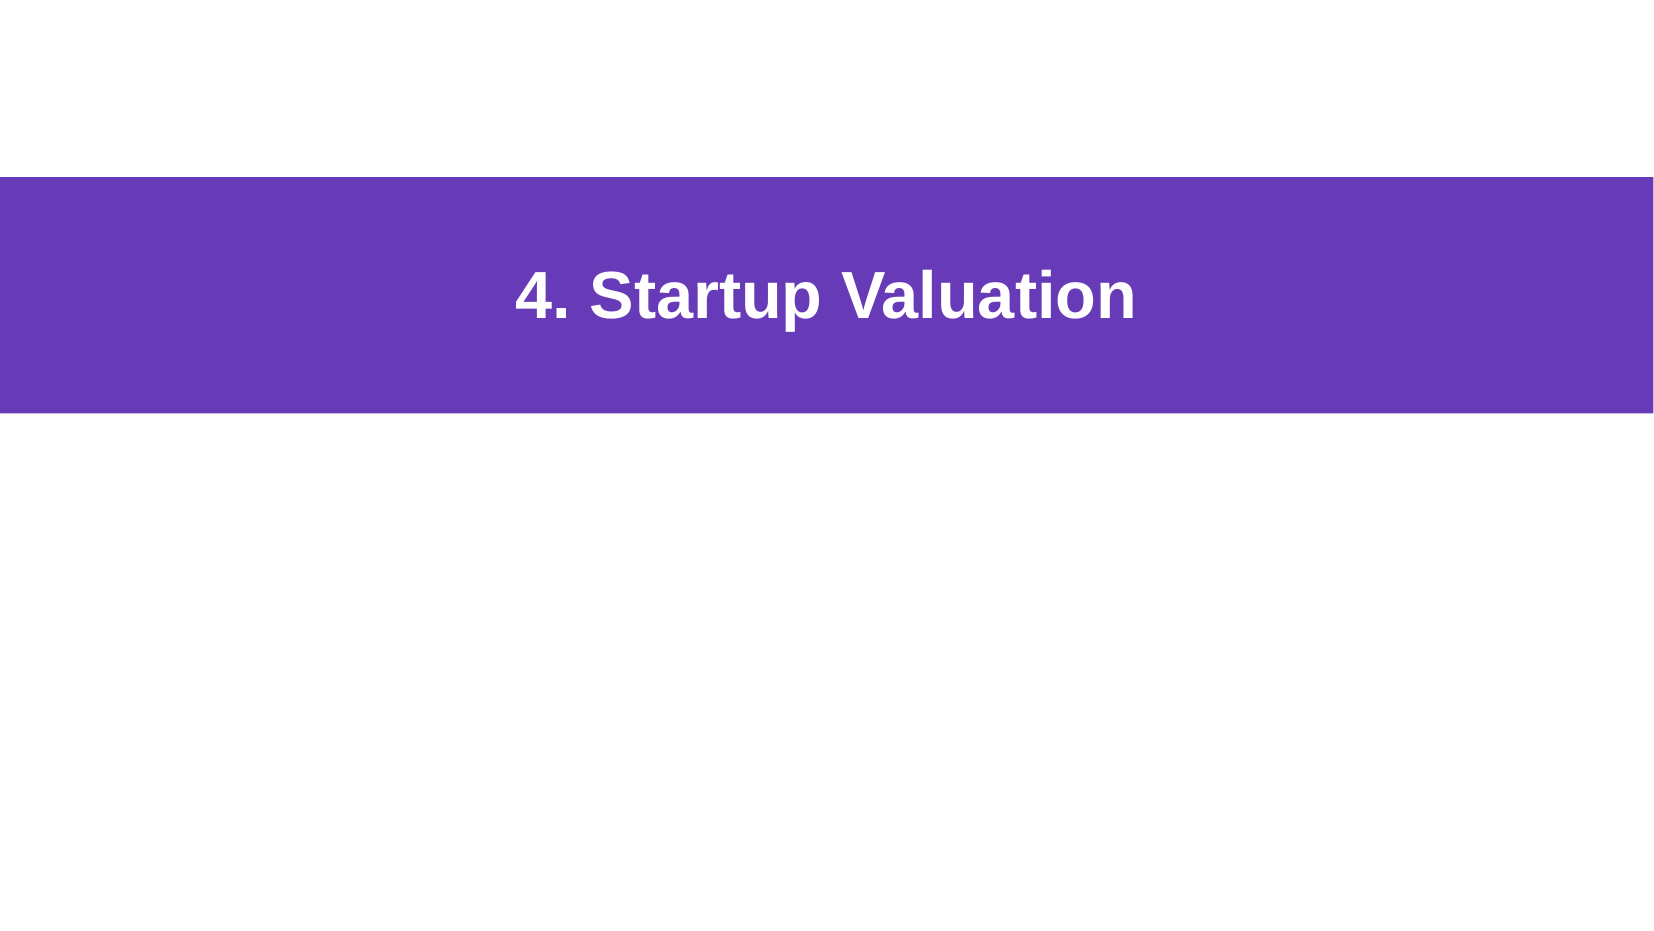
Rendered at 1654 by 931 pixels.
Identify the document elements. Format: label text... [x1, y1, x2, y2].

title 4. Startup Valuation [0, 177, 1654, 414]
